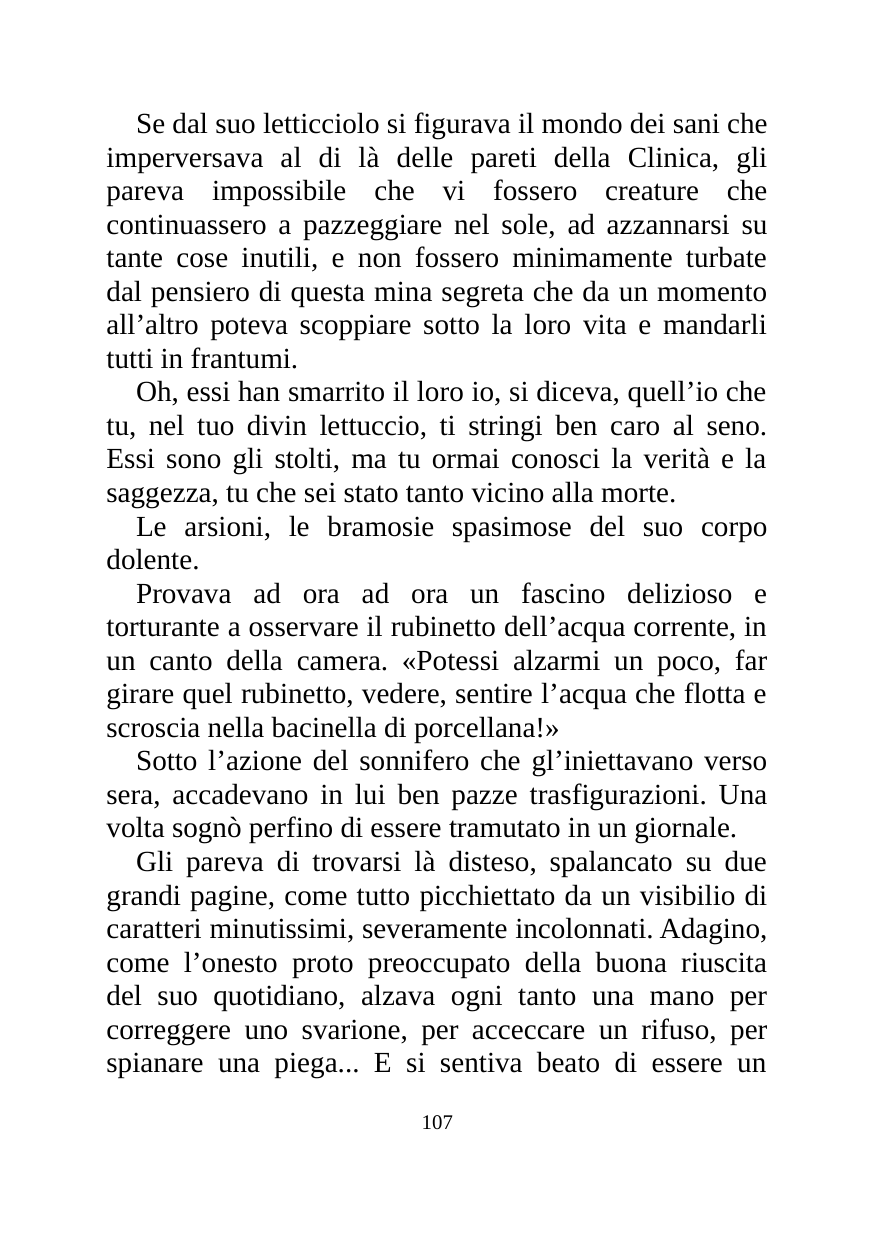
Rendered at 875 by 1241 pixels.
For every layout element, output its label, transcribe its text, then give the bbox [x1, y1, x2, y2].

text Gli pareva di trovarsi là disteso, spalancato su due grandi pagine, come tutto picchiettato da un visibilio di caratteri minutissimi, severamente incolonnati. Adagino, come l’onesto proto preoccupato della buona riuscita del suo quotidiano, alzava ogni tanto una mano per correggere uno svarione, per acceccare un rifuso, per spianare una piega... E si sentiva beato di essere un [106, 844, 768, 1079]
text Oh, essi han smarrito il loro io, si diceva, quell’io che tu, nel tuo divin lettuccio, ti stringi ben caro al seno. Essi sono gli stolti, ma tu ormai conosci la verità e la saggezza, tu che sei stato tanto vicino alla morte. [106, 374, 768, 509]
text Sotto l’azione del sonnifero che gl’iniettavano verso sera, accadevano in lui ben pazze trasfigurazioni. Una volta sognò perfino di essere tramutato in un giornale. [106, 743, 768, 844]
text Provava ad ora ad ora un fascino delizioso e torturante a osservare il rubinetto dell’acqua corrente, in un canto della camera. «Potessi alzarmi un poco, far girare quel rubinetto, vedere, sentire l’acqua che flotta e scroscia nella bacinella di porcellana!» [106, 576, 768, 743]
text Le arsioni, le bramosie spasimose del suo corpo dolente. [106, 509, 768, 576]
text Se dal suo letticciolo si figurava il mondo dei sani che imperversava al di là delle pareti della Clinica, gli pareva impossibile che vi fossero creature che continuassero a pazzeggiare nel sole, ad azzannarsi su tante cose inutili, e non fossero minimamente turbate dal pensiero di questa mina segreta che da un momento all’altro poteva scoppiare sotto la loro vita e mandarli tutti in frantumi. [106, 106, 768, 374]
